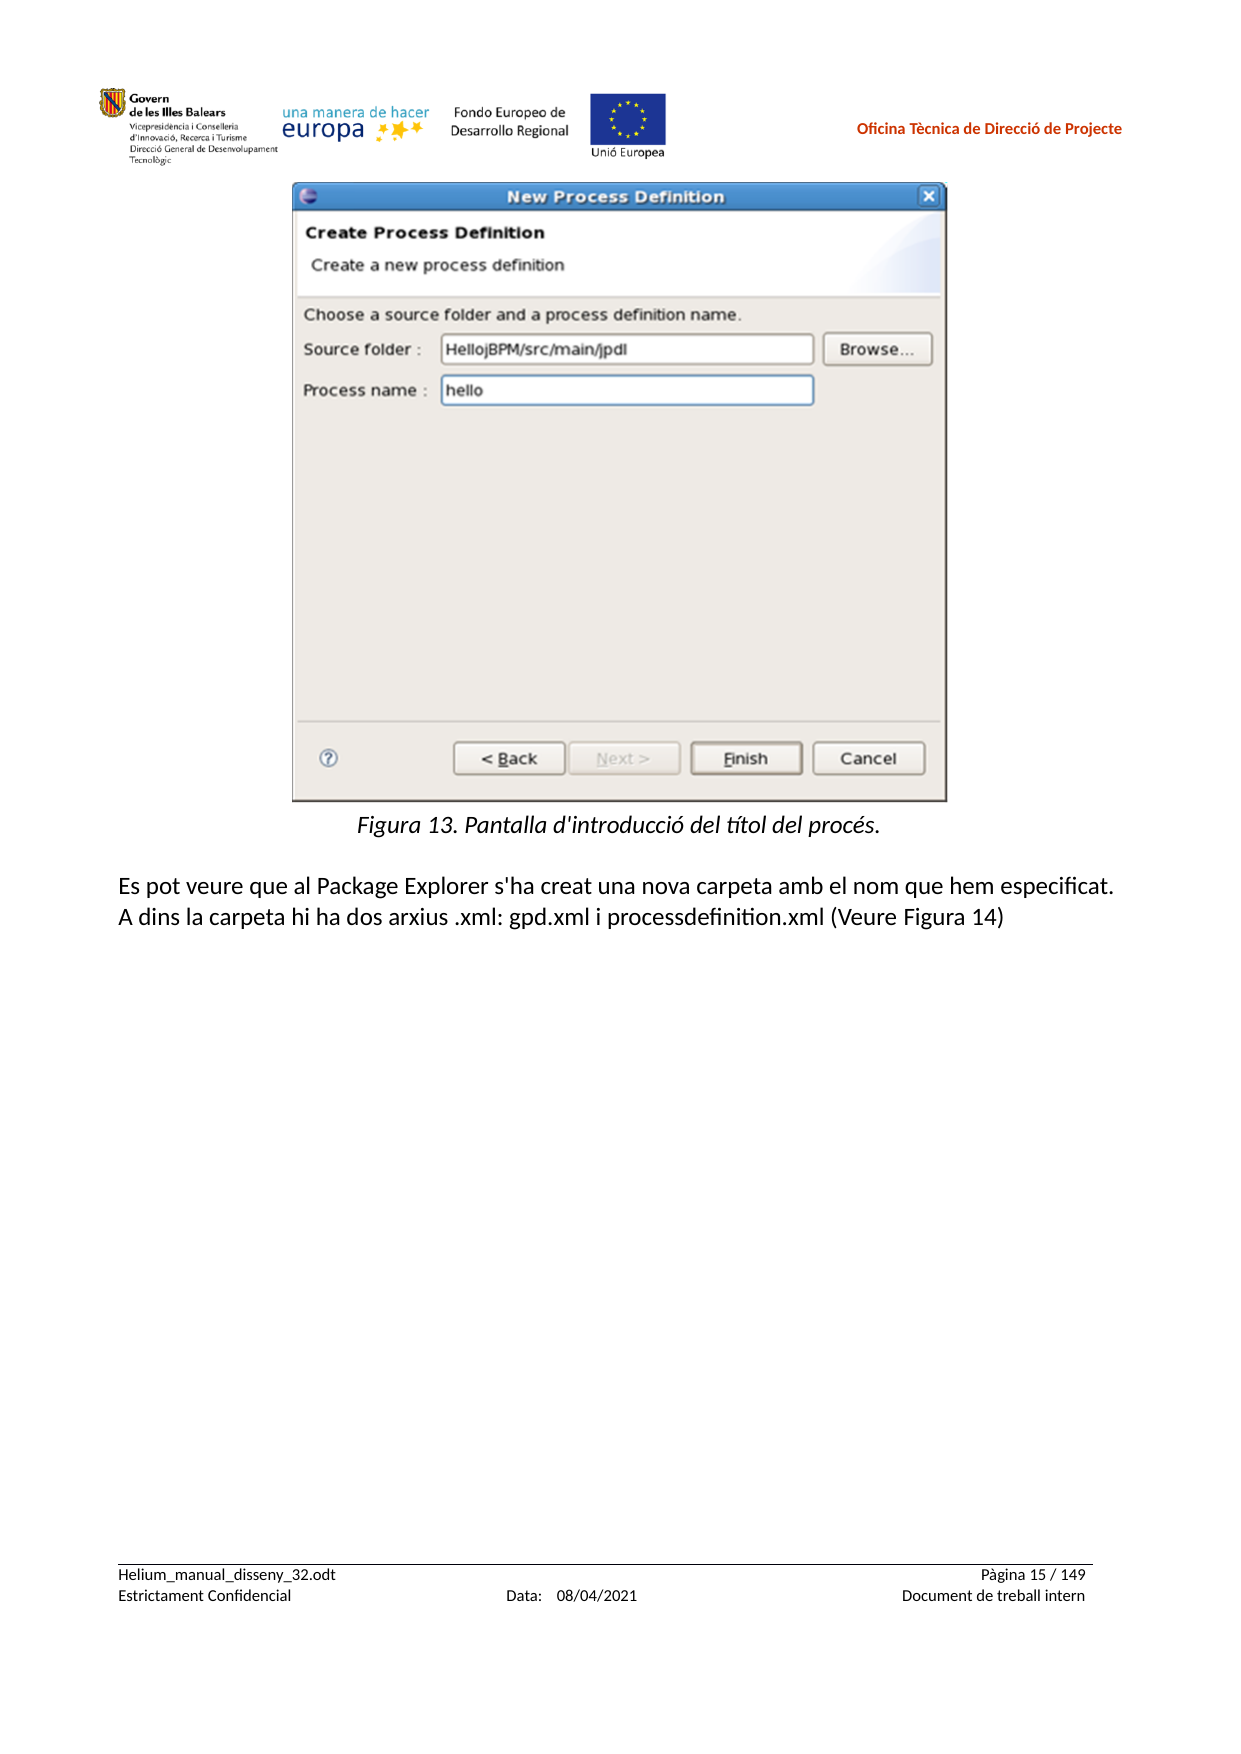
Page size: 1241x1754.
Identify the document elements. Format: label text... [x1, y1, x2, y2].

picture [290, 180, 950, 810]
picture [99, 87, 668, 166]
text Es pot veure que al Package Explorer s'ha creat una nova carpeta amb el nom que hem especificat. A dins la carpeta hi ha dos arxius .xml: gpd.xml i processdefinition.xml (Veure Figura 14) [118, 870, 1122, 931]
text Figura 13. Pantalla d'introducció del títol del procés. [290, 810, 950, 840]
